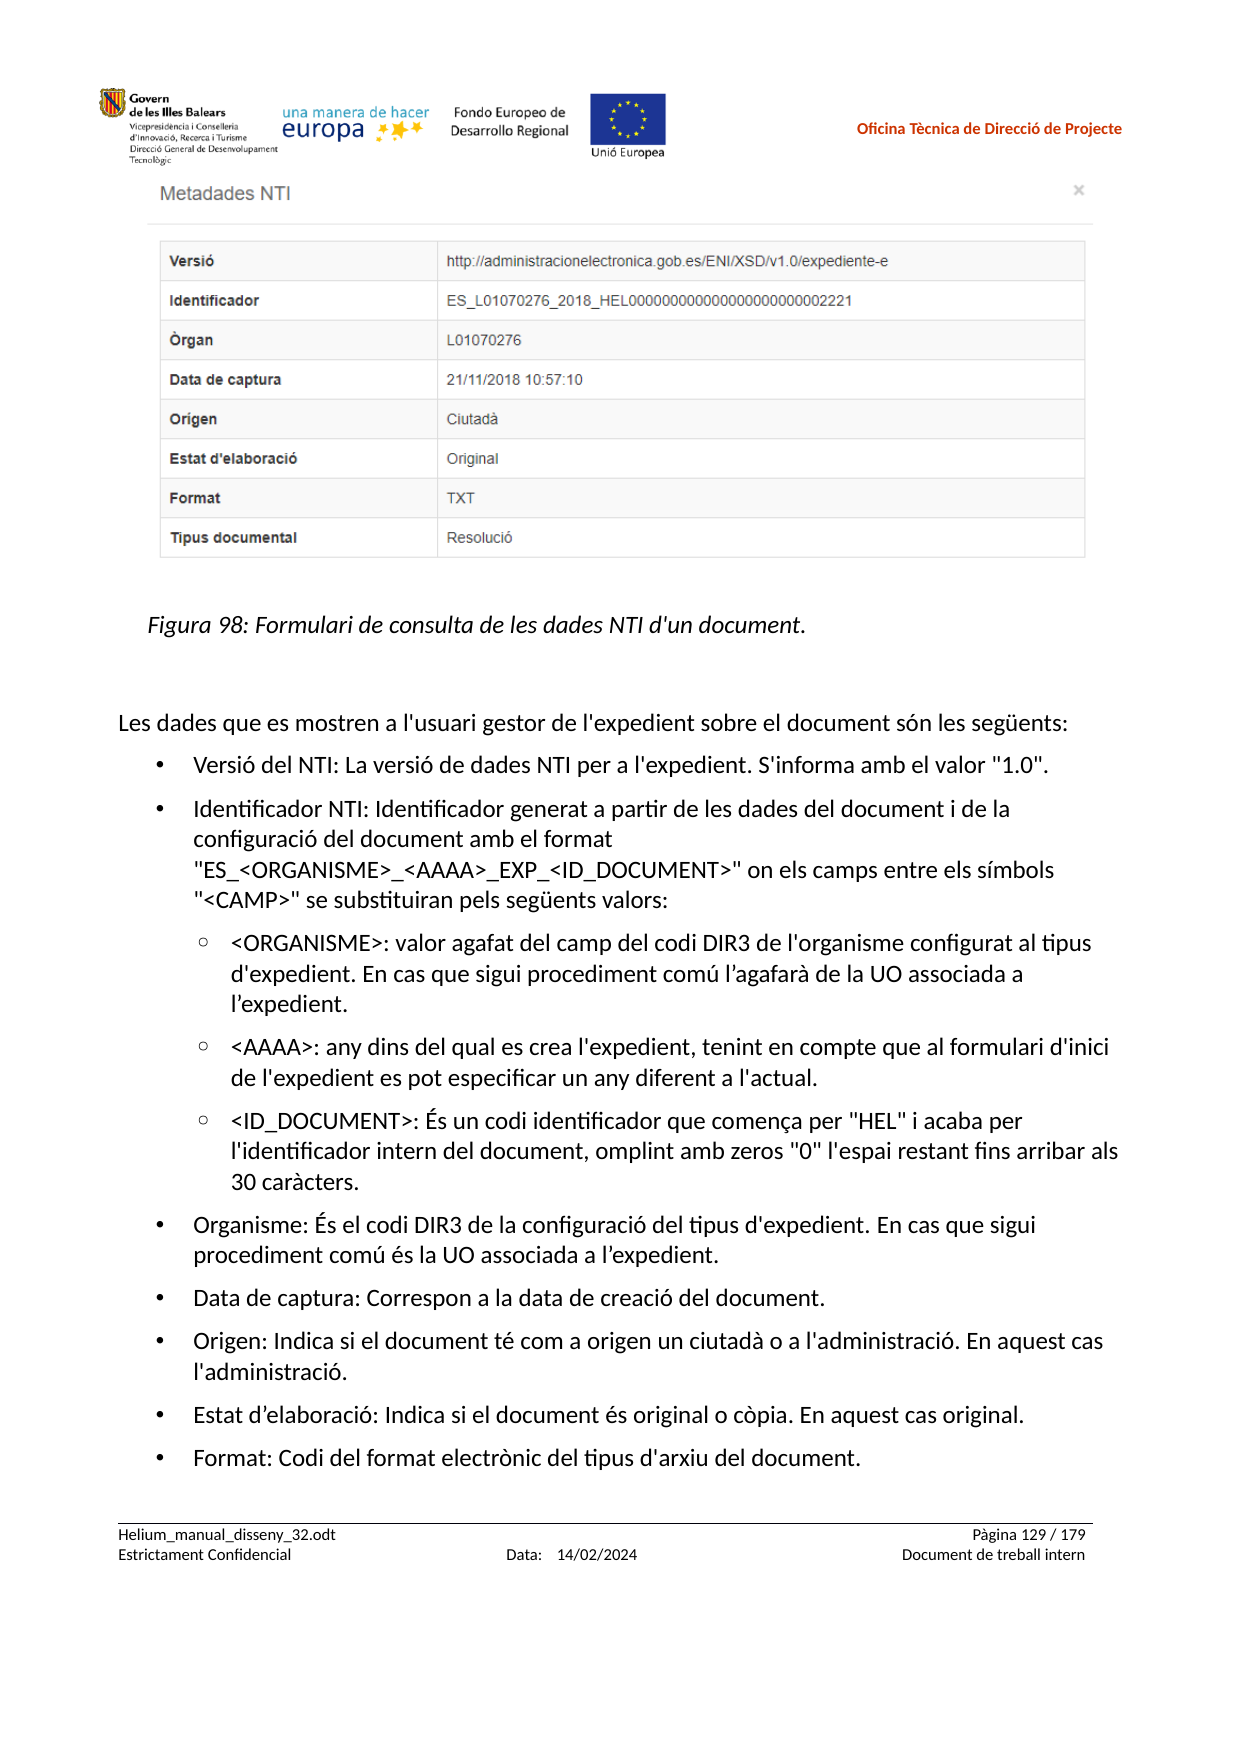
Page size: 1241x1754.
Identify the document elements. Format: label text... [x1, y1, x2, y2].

list Data de captura: Correspon a la data de creació del document. [156, 1282, 1122, 1313]
text Figura 98: Formulari de consulta de les dades NTI d'un document. [147, 579, 1093, 640]
list Origen: Indica si el document té com a origen un ciutadà o a l'administració. En aquest cas l'administració. [156, 1326, 1122, 1387]
list <ORGANISME>: valor agafat del camp del codi DIR3 de l'organisme configurat al tipus d'expedient. En cas que sigui procediment comú l’agafarà de la UO associada a l’expedient. [193, 927, 1122, 1019]
picture [99, 87, 668, 166]
list Versió del NTI: La versió de dades NTI per a l'expedient. S'informa amb el valor "1.0". [156, 750, 1122, 780]
list <AAAA>: any dins del qual es crea l'expedient, tenint en compte que al formulari d'inici de l'expedient es pot especificar un any diferent a l'actual. [193, 1031, 1122, 1092]
list <ID_DOCUMENT>: És un codi identificador que comença per "HEL" i acaba per l'identificador intern del document, omplint amb zeros "0" l'espai restant fins arribar als 30 caràcters. [193, 1105, 1122, 1196]
list Organisme: És el codi DIR3 de la configuració del tipus d'expedient. En cas que sigui procediment comú és la UO associada a l’expedient. [156, 1209, 1122, 1270]
picture [147, 167, 1094, 579]
list Estat d’elaboració: Indica si el document és original o còpia. En aquest cas original. [156, 1399, 1122, 1429]
list Identificador NTI: Identificador generat a partir de les dades del document i de la configuració del document amb el format "ES_<ORGANISME>_<AAAA>_EXP_<ID_DOCUMENT>" on els camps entre els símbols "<CAMP>" se substituiran pels següents valors: [156, 793, 1122, 915]
text Les dades que es mostren a l'usuari gestor de l'expedient sobre el document són les següents: [118, 707, 1122, 737]
list Format: Codi del format electrònic del tipus d'arxiu del document. [156, 1442, 1122, 1473]
